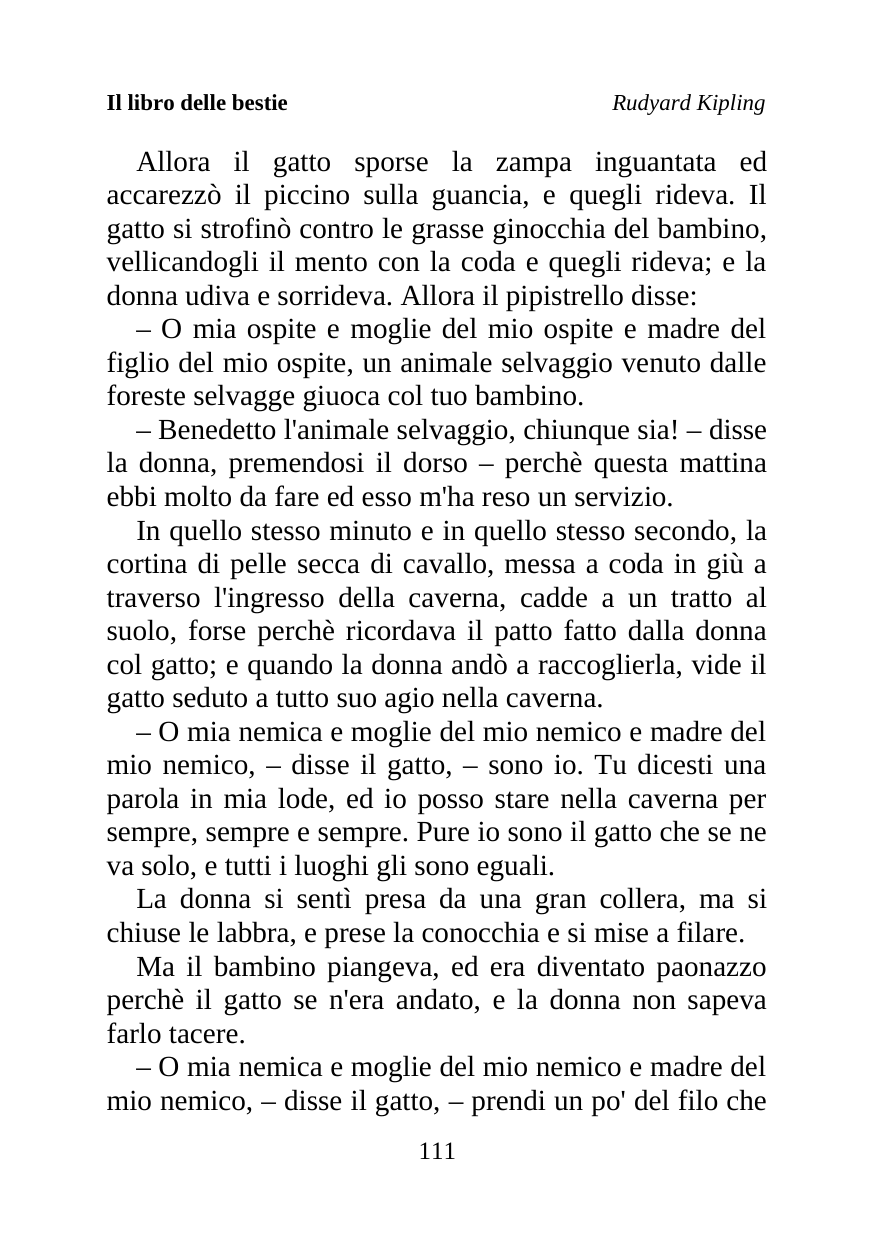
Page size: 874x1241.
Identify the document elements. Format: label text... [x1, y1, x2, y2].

text Allora il gatto sporse la zampa inguantata ed accarezzò il piccino sulla guancia, e quegli rideva. Il gatto si strofinò contro le grasse ginocchia del bambino, vellicandogli il mento con la coda e quegli rideva; e la donna udiva e sorrideva. Allora il pipistrello disse: [106, 144, 768, 311]
text La donna si sentì presa da una gran collera, ma si chiuse le labbra, e prese la conocchia e si mise a filare. [106, 882, 768, 949]
text Ma il bambino piangeva, ed era diventato paonazzo perchè il gatto se n'era andato, e la donna non sapeva farlo tacere. [106, 949, 768, 1049]
text – O mia nemica e moglie del mio nemico e madre del mio nemico, – disse il gatto, – prendi un po' del filo che [106, 1049, 768, 1116]
text – O mia ospite e moglie del mio ospite e madre del figlio del mio ospite, un animale selvaggio venuto dalle foreste selvagge giuoca col tuo bambino. [106, 311, 768, 412]
text In quello stesso minuto e in quello stesso secondo, la cortina di pelle secca di cavallo, messa a coda in giù a traverso l'ingresso della caverna, cadde a un tratto al suolo, forse perchè ricordava il patto fatto dalla donna col gatto; e quando la donna andò a raccoglierla, vide il gatto seduto a tutto suo agio nella caverna. [106, 513, 768, 714]
text – Benedetto l'animale selvaggio, chiunque sia! – disse la donna, premendosi il dorso – perchè questa mattina ebbi molto da fare ed esso m'ha reso un servizio. [106, 412, 768, 513]
text – O mia nemica e moglie del mio nemico e madre del mio nemico, – disse il gatto, – sono io. Tu dicesti una parola in mia lode, ed io posso stare nella caverna per sempre, sempre e sempre. Pure io sono il gatto che se ne va solo, e tutti i luoghi gli sono eguali. [106, 714, 768, 882]
